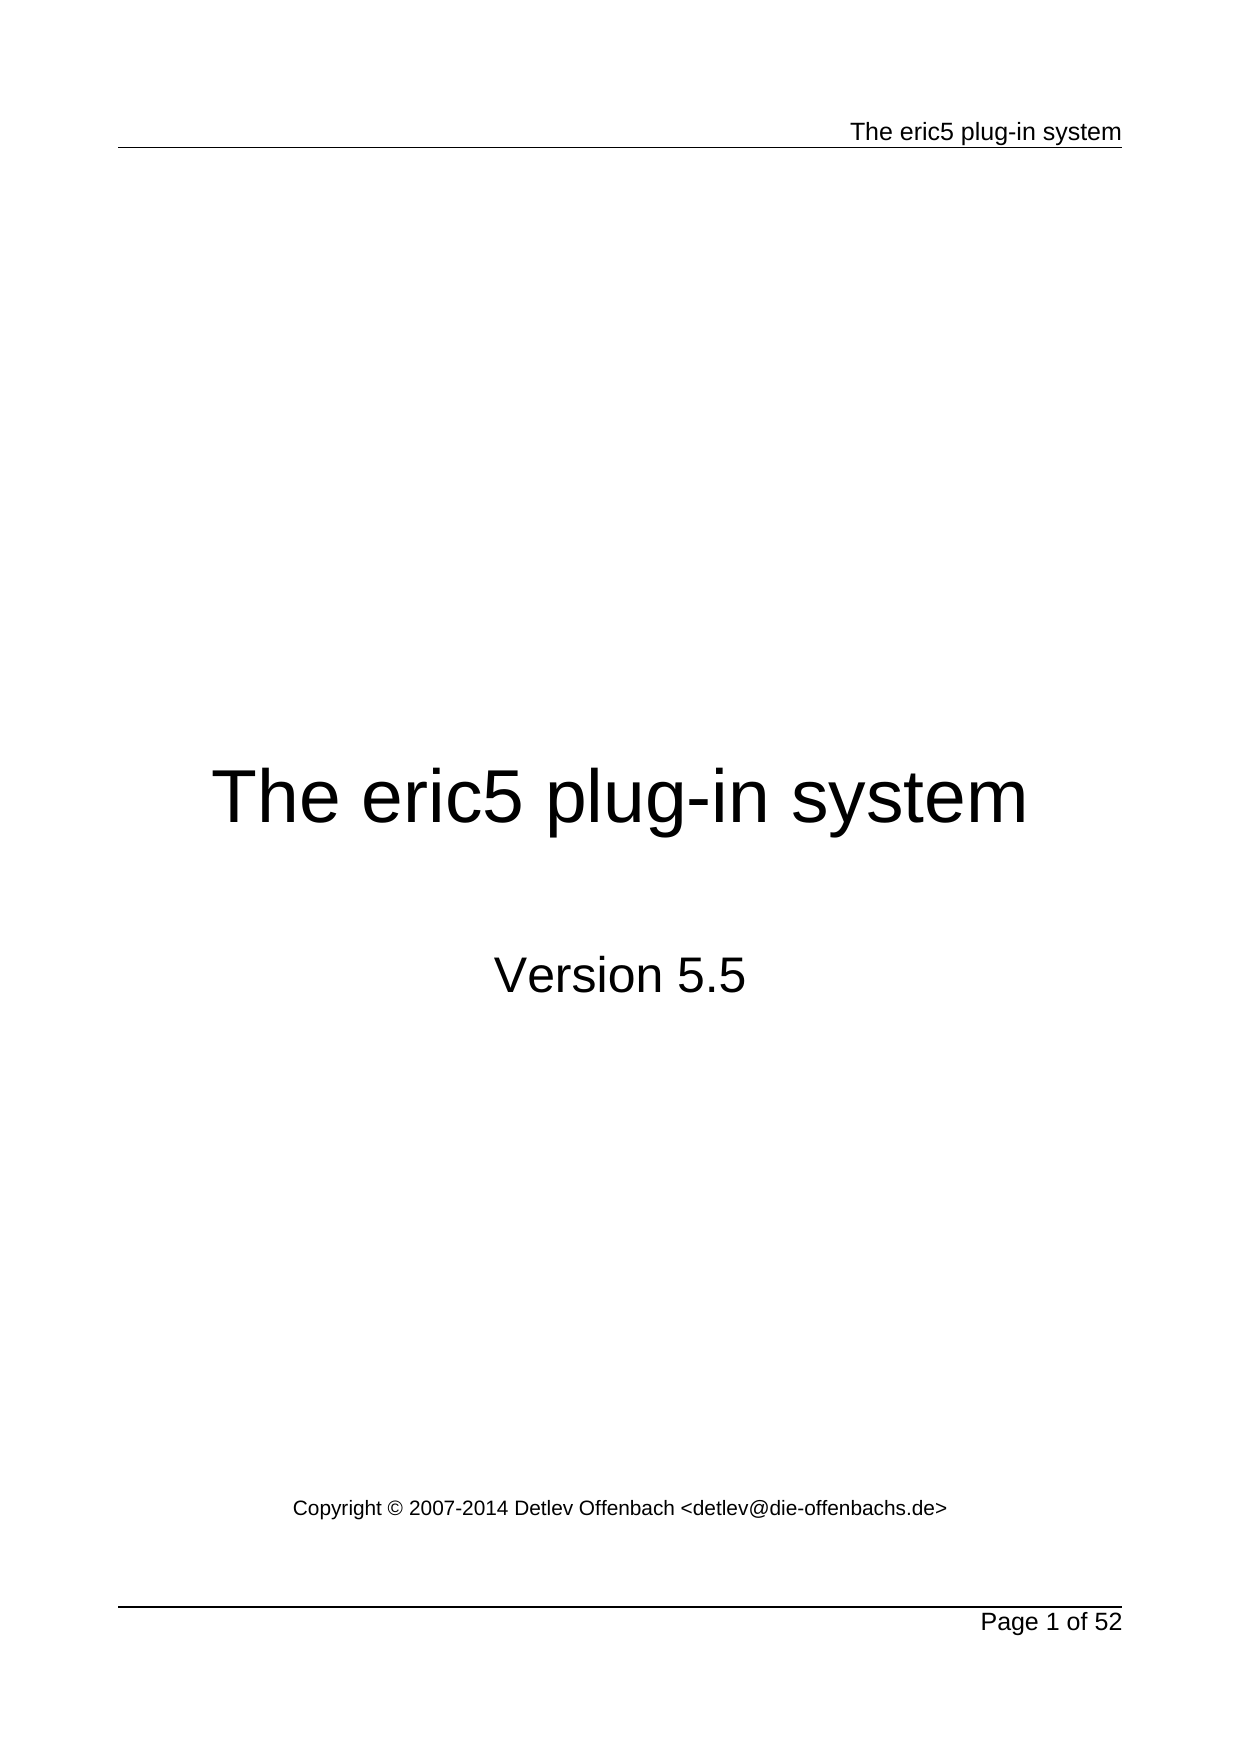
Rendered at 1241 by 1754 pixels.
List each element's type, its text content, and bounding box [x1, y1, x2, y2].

text The eric5 plug-in system [118, 754, 1122, 838]
text Copyright © 2007-2014 Detlev Offenbach <detlev@die-offenbachs.de> [118, 1497, 1122, 1520]
text Version 5.5 [118, 947, 1122, 1003]
